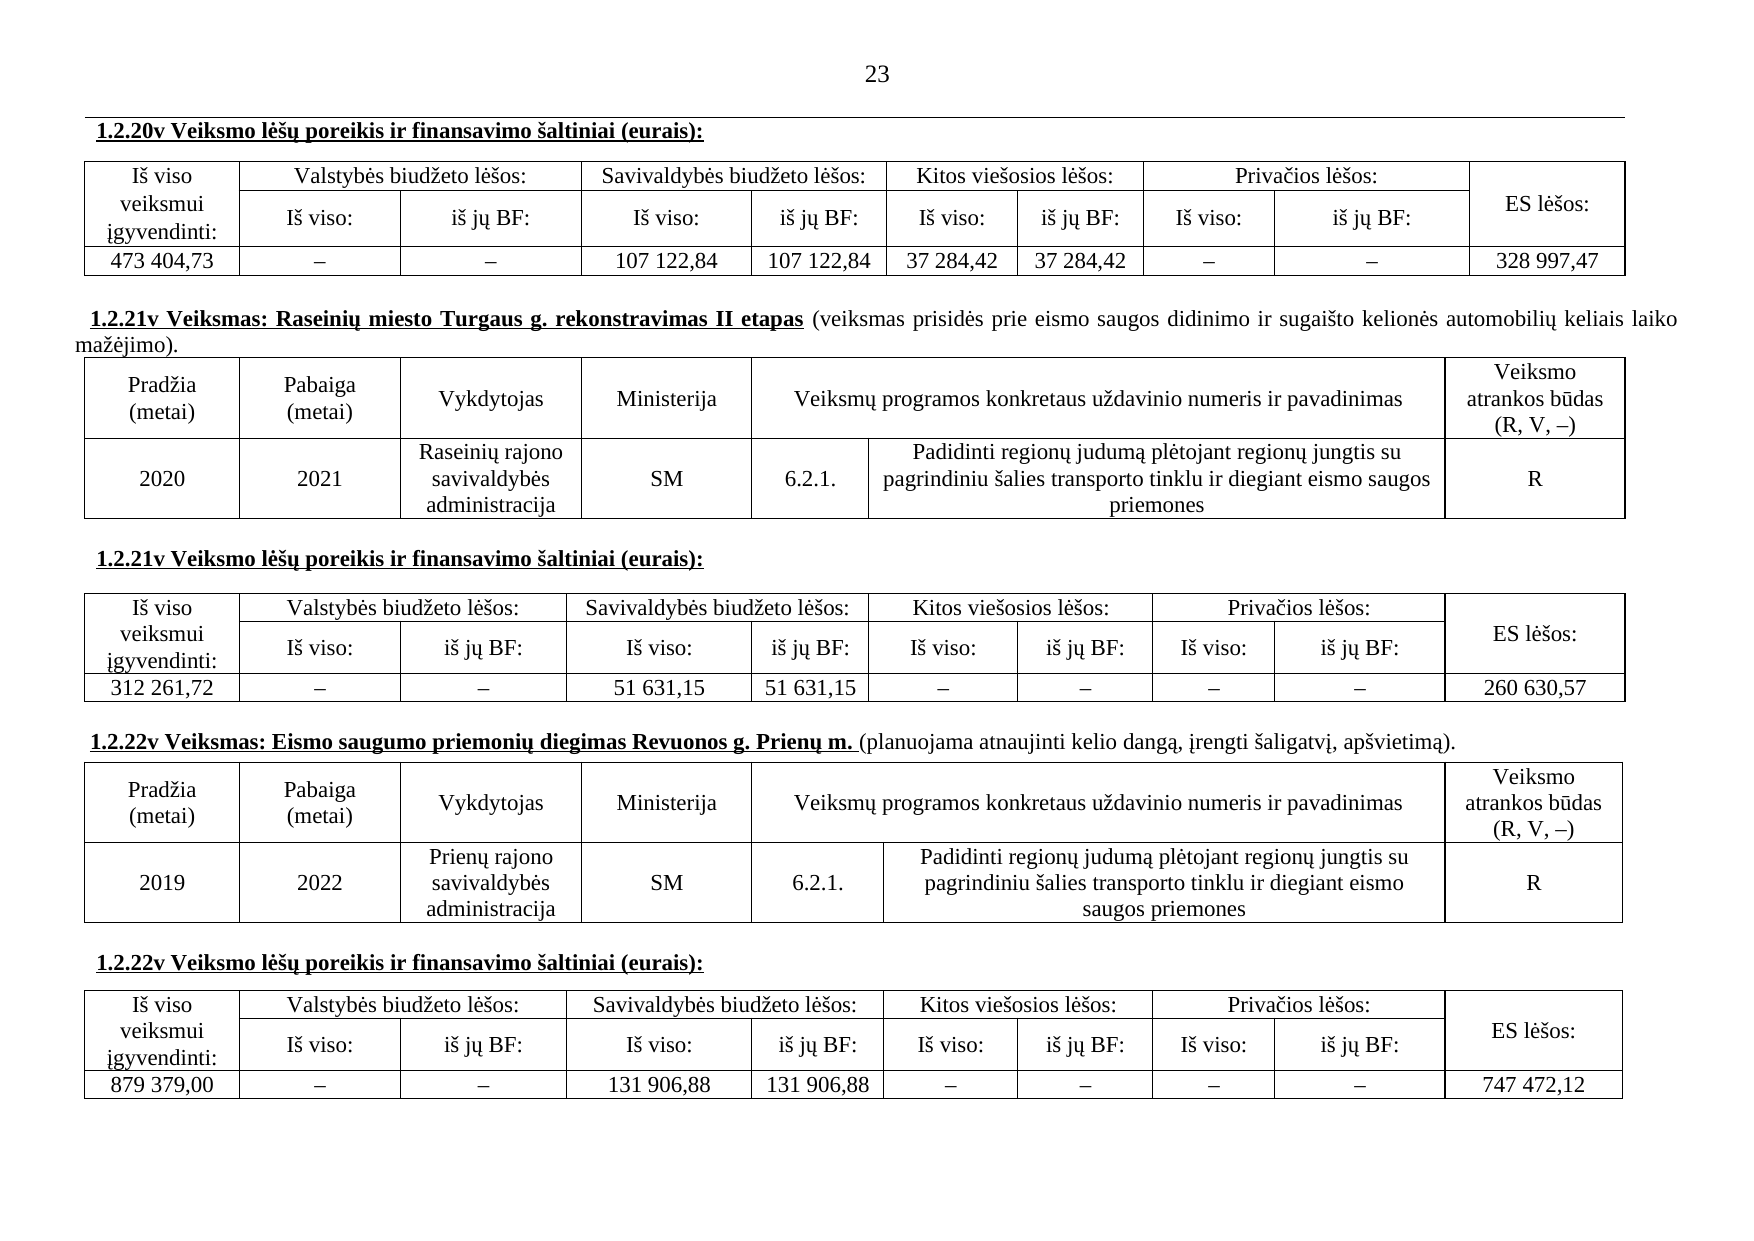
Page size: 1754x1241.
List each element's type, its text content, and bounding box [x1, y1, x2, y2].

table_cell – [401, 674, 566, 701]
table_cell Prienų rajono savivaldybės administracija [401, 843, 581, 922]
text 1.2.22v Veiksmas: Eismo saugumo priemonių diegimas Revuonos g. Prienų m. (planuojama atnaujinti kelio dangą, įrengti šaligatvį, apšvietimą). [75, 728, 1679, 754]
table_cell 2020 [85, 439, 239, 517]
table_cell iš jų BF: [752, 622, 868, 673]
table_cell Padidinti regionų judumą plėtojant regionų jungtis su pagrindiniu šalies transporto tinklu ir diegiant eismo saugos priemones [869, 439, 1444, 517]
table_cell Iš viso veiksmui įgyvendinti: [85, 594, 239, 673]
table_cell SM [582, 843, 751, 922]
table_cell Valstybės biudžeto lėšos: [240, 991, 566, 1018]
table_cell 2019 [85, 843, 239, 922]
table_cell 51 631,15 [567, 674, 751, 701]
table_header Pradžia (metai) [85, 358, 239, 437]
text 1.2.21v Veiksmas: Raseinių miesto Turgaus g. rekonstravimas II etapas (veiksmas prisidės prie eismo saugos didinimo ir sugaišto kelionės automobilių keliais laiko mažėjimo). [75, 304, 1679, 357]
table_cell – [1275, 674, 1444, 701]
table_cell 131 906,88 [567, 1071, 751, 1098]
table_cell Iš viso: [887, 191, 1017, 246]
table_cell 131 906,88 [752, 1071, 883, 1098]
table_cell 6.2.1. [752, 439, 868, 517]
table_cell iš jų BF: [1018, 622, 1152, 673]
table_cell 107 122,84 [752, 247, 886, 275]
table_cell Iš viso veiksmui įgyvendinti: [85, 991, 239, 1070]
table_cell 37 284,42 [1018, 247, 1143, 275]
table_header Vykdytojas [401, 763, 581, 842]
table_cell ES lėšos: [1470, 162, 1624, 246]
table_cell 107 122,84 [582, 247, 751, 275]
table_cell Savivaldybės biudžeto lėšos: [567, 594, 868, 621]
table_cell 1.2.20v Veiksmo lėšų poreikis ir finansavimo šaltiniai (eurais): [85, 118, 1625, 161]
table_cell Raseinių rajono savivaldybės administracija [401, 439, 581, 517]
table_cell Kitos viešosios lėšos: [869, 594, 1152, 621]
table_cell – [1275, 1071, 1444, 1098]
table_cell 328 997,47 [1470, 247, 1624, 275]
table_cell Iš viso: [1153, 1019, 1274, 1070]
table_header Pradžia (metai) [85, 763, 239, 842]
table_cell – [240, 1071, 400, 1098]
table_header Veiksmo atrankos būdas (R, V, –) [1446, 358, 1624, 437]
table_cell 312 261,72 [85, 674, 239, 701]
table_cell 1.2.22v Veiksmo lėšų poreikis ir finansavimo šaltiniai (eurais): [85, 923, 1622, 990]
table_cell Savivaldybės biudžeto lėšos: [567, 991, 883, 1018]
table_cell Iš viso: [582, 191, 751, 246]
table_cell 473 404,73 [85, 247, 239, 275]
table_cell 2022 [240, 843, 400, 922]
table_cell ES lėšos: [1446, 594, 1624, 673]
table_cell – [884, 1071, 1017, 1098]
table_cell iš jų BF: [1275, 622, 1444, 673]
table_cell iš jų BF: [752, 191, 886, 246]
table_cell iš jų BF: [752, 1019, 883, 1070]
table_cell 6.2.1. [752, 843, 883, 922]
table_cell Kitos viešosios lėšos: [887, 162, 1143, 190]
table_cell Privačios lėšos: [1153, 991, 1444, 1018]
table_cell 2021 [240, 439, 400, 517]
table_header Vykdytojas [401, 358, 581, 437]
table_cell 747 472,12 [1446, 1071, 1622, 1098]
table_cell iš jų BF: [1018, 191, 1143, 246]
table_cell Iš viso: [884, 1019, 1017, 1070]
table_cell SM [582, 439, 751, 517]
table_cell R [1446, 843, 1622, 922]
table_cell Valstybės biudžeto lėšos: [240, 162, 581, 190]
table_cell Kitos viešosios lėšos: [884, 991, 1152, 1018]
table_cell Savivaldybės biudžeto lėšos: [582, 162, 886, 190]
table_cell iš jų BF: [1275, 191, 1469, 246]
table_header Pabaiga (metai) [240, 763, 400, 842]
table_cell – [401, 1071, 566, 1098]
table_cell R [1446, 439, 1624, 517]
table_cell – [240, 247, 400, 275]
table_header Veiksmų programos konkretaus uždavinio numeris ir pavadinimas [752, 763, 1444, 842]
table_cell – [1275, 247, 1469, 275]
table_cell iš jų BF: [401, 191, 581, 246]
table_cell – [1153, 674, 1274, 701]
table_cell Iš viso: [869, 622, 1017, 673]
table_cell – [1018, 1071, 1152, 1098]
table_cell iš jų BF: [1018, 1019, 1152, 1070]
table_cell Iš viso: [567, 1019, 751, 1070]
table_cell – [869, 674, 1017, 701]
table_cell iš jų BF: [401, 622, 566, 673]
table_cell 260 630,57 [1446, 674, 1624, 701]
table_cell Iš viso: [240, 191, 400, 246]
table_cell Valstybės biudžeto lėšos: [240, 594, 566, 621]
table_cell Iš viso: [240, 1019, 400, 1070]
table_cell – [401, 247, 581, 275]
table_cell ES lėšos: [1446, 991, 1622, 1070]
table_cell Privačios lėšos: [1144, 162, 1469, 190]
table_header Pabaiga (metai) [240, 358, 400, 437]
table_cell – [240, 674, 400, 701]
table_cell – [1153, 1071, 1274, 1098]
table_cell 37 284,42 [887, 247, 1017, 275]
table_cell Iš viso: [240, 622, 400, 673]
table_cell – [1018, 674, 1152, 701]
table_cell iš jų BF: [1275, 1019, 1444, 1070]
table_cell iš jų BF: [401, 1019, 566, 1070]
table_header Veiksmo atrankos būdas (R, V, –) [1446, 763, 1622, 842]
table_cell 51 631,15 [752, 674, 868, 701]
table_cell – [1144, 247, 1274, 275]
table_cell Privačios lėšos: [1153, 594, 1444, 621]
table_header Veiksmų programos konkretaus uždavinio numeris ir pavadinimas [752, 358, 1444, 437]
table_cell Iš viso: [567, 622, 751, 673]
table_cell 1.2.21v Veiksmo lėšų poreikis ir finansavimo šaltiniai (eurais): [85, 519, 1625, 593]
table_cell Iš viso veiksmui įgyvendinti: [85, 162, 239, 246]
table_cell Iš viso: [1144, 191, 1274, 246]
table_header Ministerija [582, 358, 751, 437]
table_cell Iš viso: [1153, 622, 1274, 673]
table_header Ministerija [582, 763, 751, 842]
table_cell Padidinti regionų judumą plėtojant regionų jungtis su pagrindiniu šalies transporto tinklu ir diegiant eismo saugos priemones [884, 843, 1444, 922]
table_cell 879 379,00 [85, 1071, 239, 1098]
